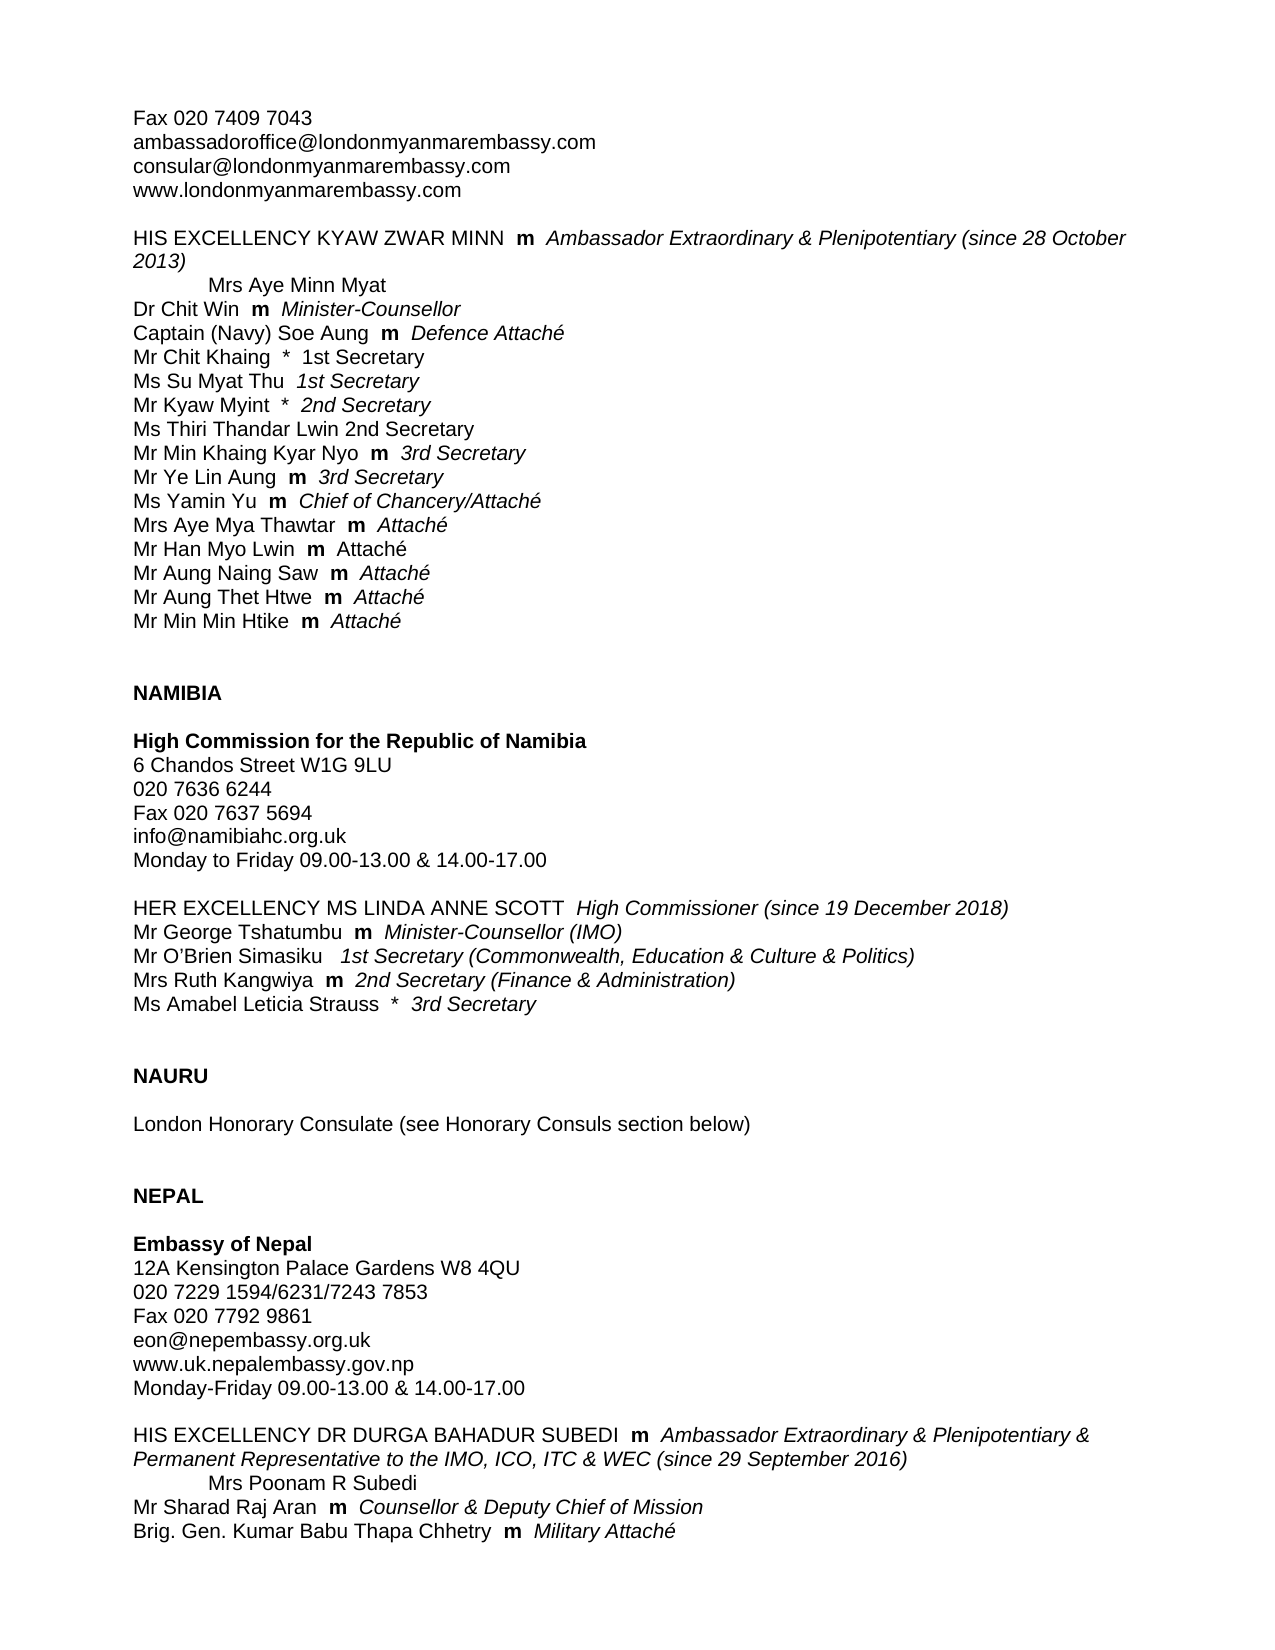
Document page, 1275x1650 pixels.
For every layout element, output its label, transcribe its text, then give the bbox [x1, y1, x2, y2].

text info@namibiahc.org.uk [133, 824, 1181, 848]
text 020 7229 1594/6231/7243 7853 [133, 1279, 1181, 1303]
text Fax 020 7637 5694 [133, 800, 1181, 824]
text Dr Chit Win m Minister-Counsellor [133, 297, 1181, 321]
text Mrs Aye Mya Thawtar m Attaché [133, 513, 1181, 537]
text Mr Chit Khaing * 1st Secretary [133, 345, 1181, 369]
text Mr Min Khaing Kyar Nyo m 3rd Secretary [133, 441, 1181, 465]
text Monday-Friday 09.00-13.00 & 14.00-17.00 [133, 1375, 1181, 1399]
text HIS EXCELLENCY KYAW ZWAR MINN m Ambassador Extraordinary & Plenipotentiary (since 28 October 2013) [133, 225, 1181, 273]
text www.londonmyanmarembassy.com [133, 177, 1181, 201]
text 6 Chandos Street W1G 9LU [133, 752, 1181, 776]
text Mr Ye Lin Aung m 3rd Secretary [133, 465, 1181, 489]
text Mrs Ruth Kangwiya m 2nd Secretary (Finance & Administration) [133, 968, 1181, 992]
text Mr Han Myo Lwin m Attaché [133, 537, 1181, 561]
text HIS EXCELLENCY DR DURGA BAHADUR SUBEDI m Ambassador Extraordinary & Plenipotentiary & Permanent Representative to the IMO, ICO, ITC & WEC (since 29 September 2016) [133, 1423, 1181, 1471]
text London Honorary Consulate (see Honorary Consuls section below) [133, 1112, 1181, 1136]
text Mr Kyaw Myint * 2nd Secretary [133, 393, 1181, 417]
subtitle NAMIBIA [133, 681, 1181, 704]
text Mrs Poonam R Subedi [133, 1471, 1181, 1495]
text Mr O’Brien Simasiku 1st Secretary (Commonwealth, Education & Culture & Politics) [133, 944, 1181, 968]
subtitle High Commission for the Republic of Namibia [133, 728, 1181, 752]
text www.uk.nepalembassy.gov.np [133, 1351, 1181, 1375]
text Mr Sharad Raj Aran m Counsellor & Deputy Chief of Mission [133, 1495, 1181, 1519]
text Fax 020 7409 7043 [133, 106, 1181, 129]
text 12A Kensington Palace Gardens W8 4QU [133, 1256, 1181, 1279]
text Fax 020 7792 9861 [133, 1303, 1181, 1327]
text Ms Su Myat Thu 1st Secretary [133, 369, 1181, 393]
text Mr Min Min Htike m Attaché [133, 609, 1181, 633]
text ambassadoroffice@londonmyanmarembassy.com [133, 129, 1181, 153]
text Ms Thiri Thandar Lwin 2nd Secretary [133, 417, 1181, 441]
text Monday to Friday 09.00-13.00 & 14.00-17.00 [133, 848, 1181, 872]
text 020 7636 6244 [133, 776, 1181, 800]
text Mr Aung Naing Saw m Attaché [133, 561, 1181, 585]
text eon@nepembassy.org.uk [133, 1327, 1181, 1351]
text Ms Amabel Leticia Strauss * 3rd Secretary [133, 992, 1181, 1016]
text Ms Yamin Yu m Chief of Chancery/Attaché [133, 489, 1181, 513]
text Brig. Gen. Kumar Babu Thapa Chhetry m Military Attaché [133, 1519, 1181, 1543]
text consular@londonmyanmarembassy.com [133, 153, 1181, 177]
text Embassy of Nepal [133, 1232, 1181, 1256]
text NAURU [133, 1064, 1181, 1088]
text HER EXCELLENCY MS LINDA ANNE SCOTT High Commissioner (since 19 December 2018) [133, 896, 1181, 920]
text Mr George Tshatumbu m Minister-Counsellor (IMO) [133, 920, 1181, 944]
text NEPAL [133, 1184, 1181, 1208]
text Mrs Aye Minn Myat [133, 273, 1181, 297]
text Mr Aung Thet Htwe m Attaché [133, 585, 1181, 609]
text Captain (Navy) Soe Aung m Defence Attaché [133, 321, 1181, 345]
